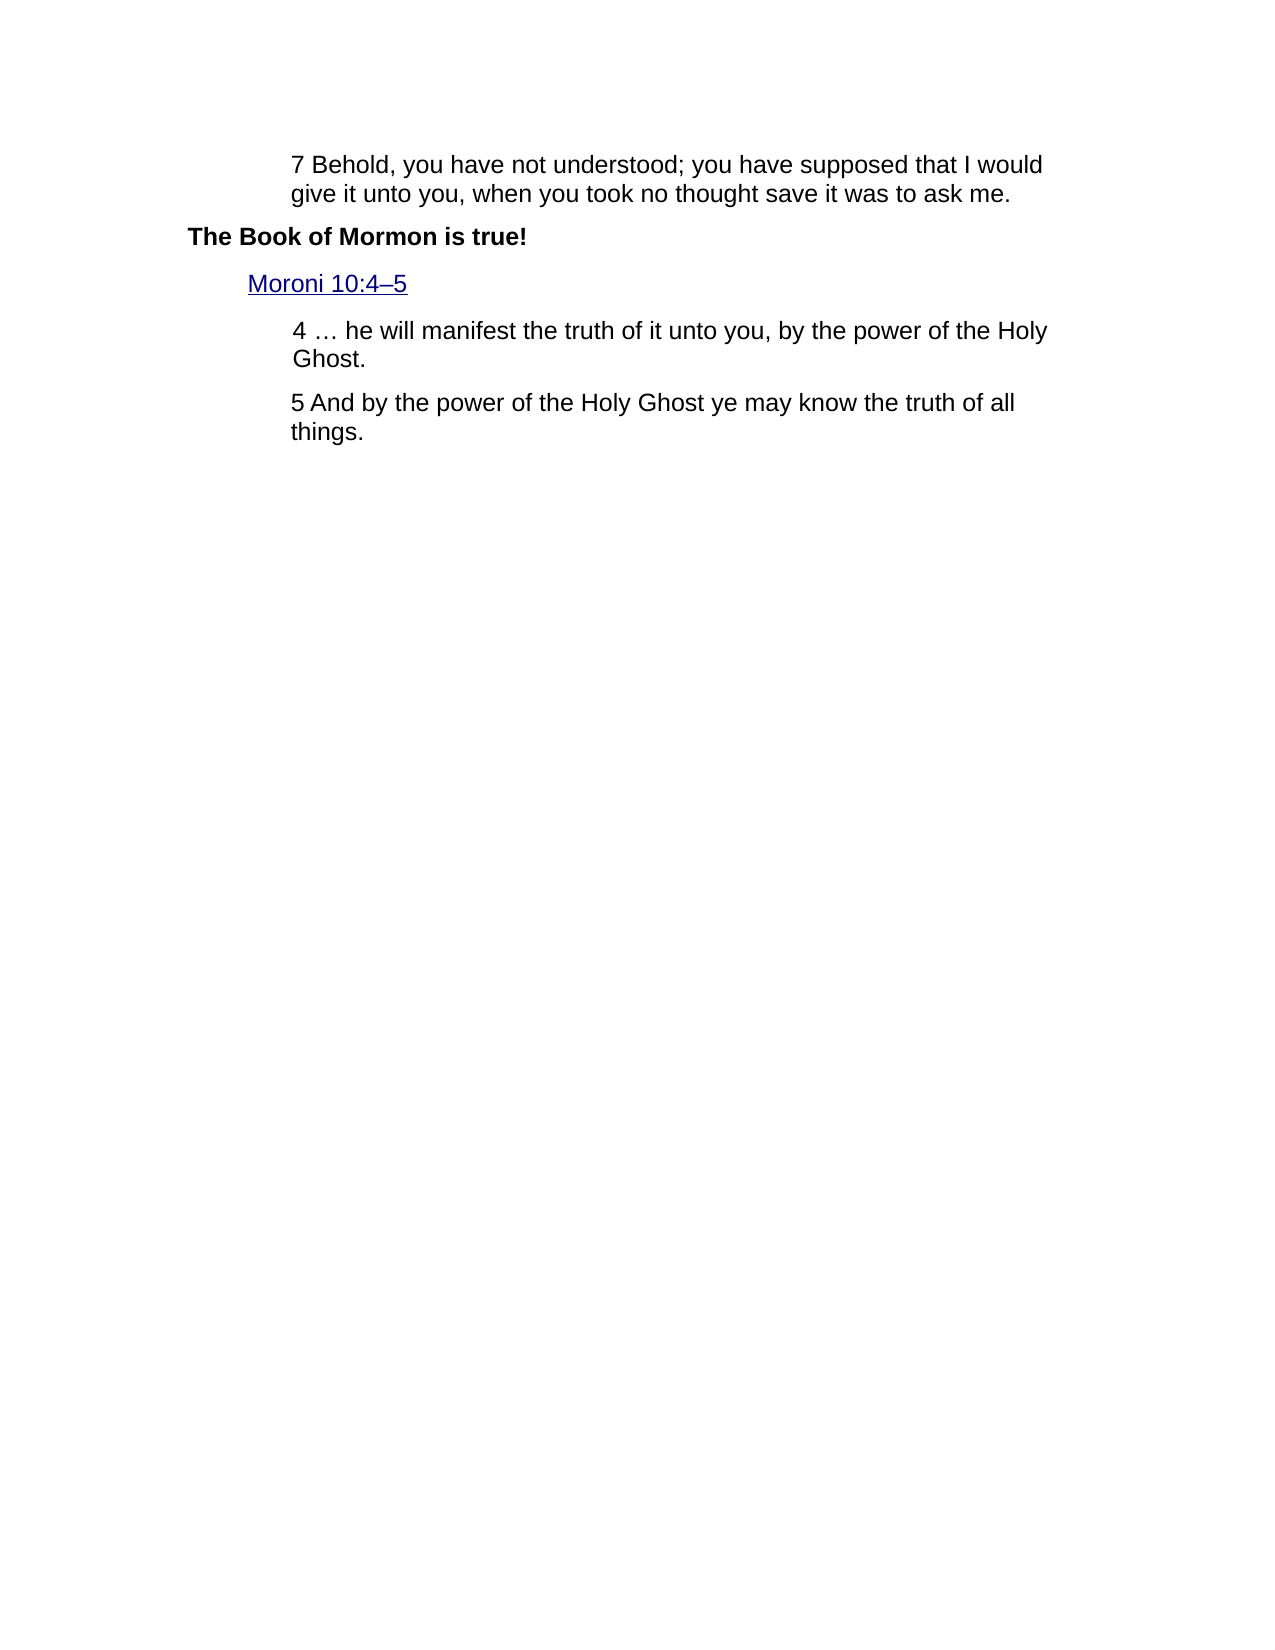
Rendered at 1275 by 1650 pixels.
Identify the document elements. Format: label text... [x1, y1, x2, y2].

text 5 And by the power of the Holy Ghost ye may know the truth of all things. [291, 388, 1087, 445]
text The Book of Mormon is true! [187, 222, 1087, 251]
text 4 … he will manifest the truth of it unto you, by the power of the Holy Ghost. [292, 316, 1087, 373]
text 7 Behold, you have not understood; you have supposed that I would give it unto you, when you took no thought save it was to ask me. [291, 150, 1087, 207]
text Moroni 10:4–5 [247, 269, 1087, 298]
